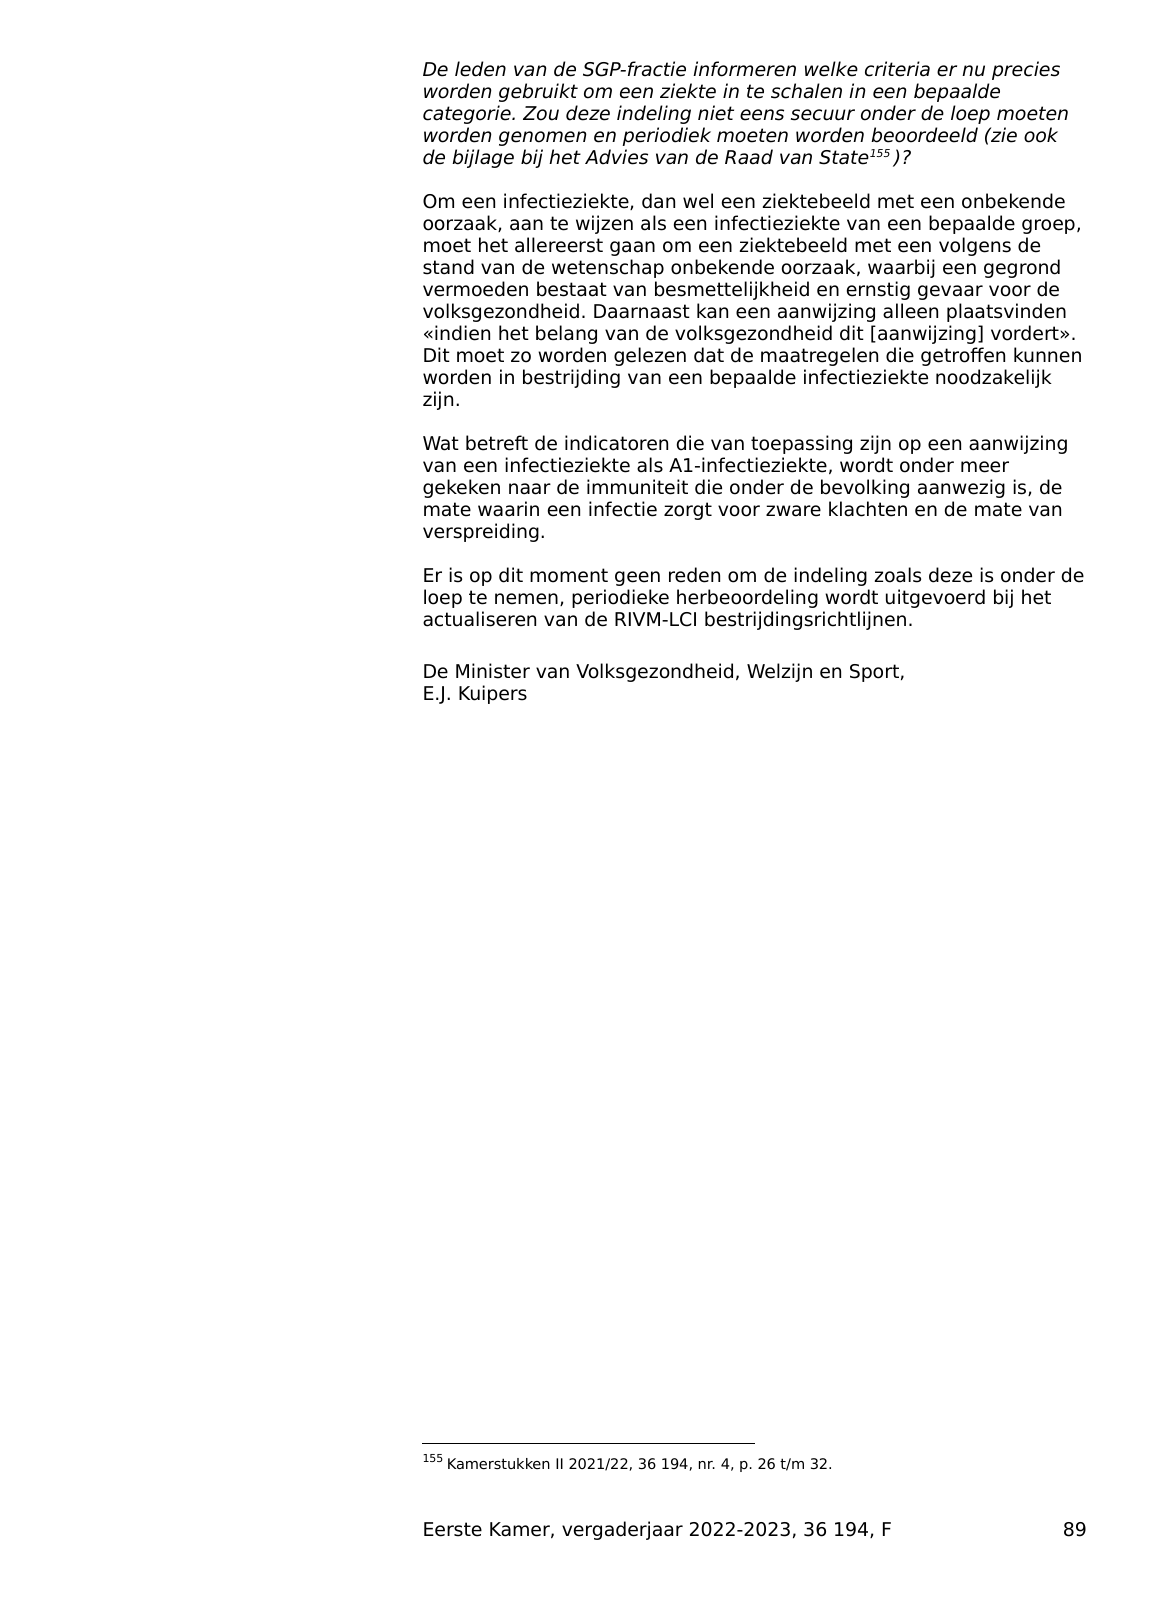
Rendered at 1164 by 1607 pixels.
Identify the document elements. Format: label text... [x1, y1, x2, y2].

text De Minister van Volksgezondheid, Welzijn en Sport, E.J. Kuipers [422, 661, 1087, 705]
text Wat betreft de indicatoren die van toepassing zijn op een aanwijzing van een infectieziekte als A1-infectieziekte, wordt onder meer gekeken naar de immuniteit die onder de bevolking aanwezig is, de mate waarin een infectie zorgt voor zware klachten en de mate van verspreiding. [422, 433, 1087, 543]
text Er is op dit moment geen reden om de indeling zoals deze is onder de loep te nemen, periodieke herbeoordeling wordt uitgevoerd bij het actualiseren van de RIVM-LCI bestrijdingsrichtlijnen. [422, 565, 1087, 631]
text Kamerstukken II 2021/22, 36 194, nr. 4, p. 26 t/m 32. [422, 1452, 1087, 1474]
text De leden van de SGP-fractie informeren welke criteria er nu precies worden gebruikt om een ziekte in te schalen in een bepaalde categorie. Zou deze indeling niet eens secuur onder de loep moeten worden genomen en periodiek moeten worden beoordeeld (zie ook de bijlage bij het Advies van de Raad van State)? [422, 59, 1087, 169]
text Om een infectieziekte, dan wel een ziektebeeld met een onbekende oorzaak, aan te wijzen als een infectieziekte van een bepaalde groep, moet het allereerst gaan om een ziektebeeld met een volgens de stand van de wetenschap onbekende oorzaak, waarbij een gegrond vermoeden bestaat van besmettelijkheid en ernstig gevaar voor de volksgezondheid. Daarnaast kan een aanwijzing alleen plaatsvinden «indien het belang van de volksgezondheid dit [aanwijzing] vordert». Dit moet zo worden gelezen dat de maatregelen die getroffen kunnen worden in bestrijding van een bepaalde infectieziekte noodzakelijk zijn. [422, 191, 1087, 411]
